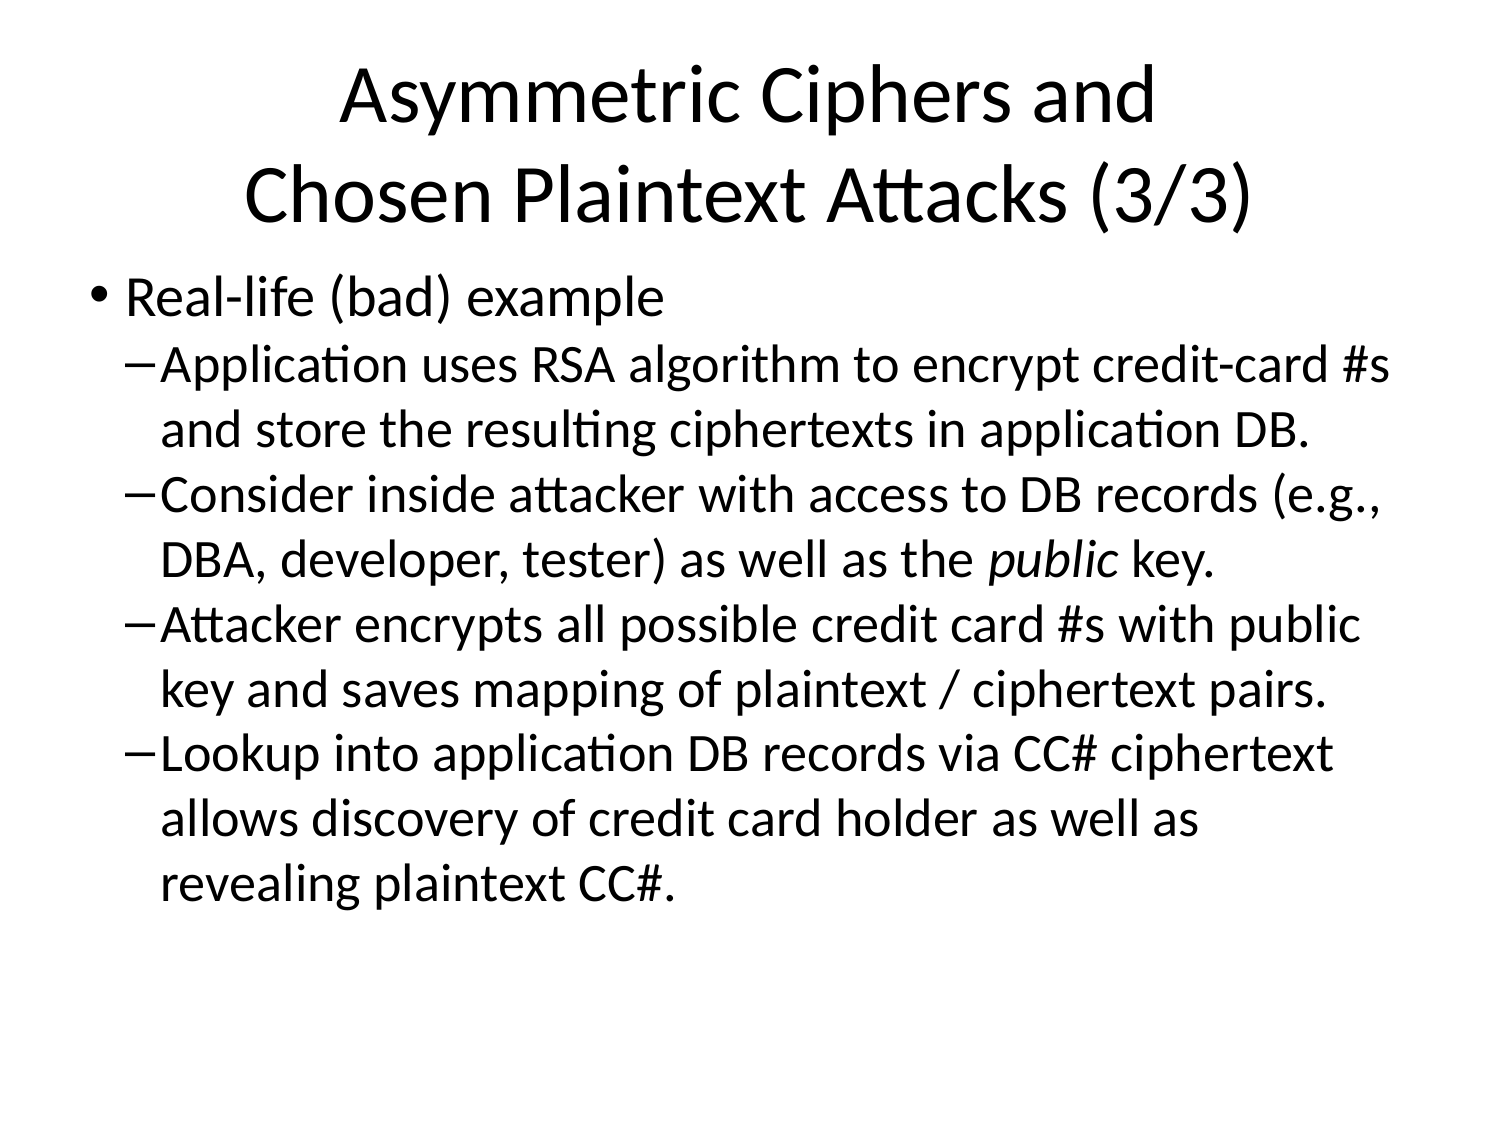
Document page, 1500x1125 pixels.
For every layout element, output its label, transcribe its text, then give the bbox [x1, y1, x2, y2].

text_box Real-life (bad) example Application uses RSA algorithm to encrypt credit-card #s and store the resulting ciphertexts in application DB. Consider inside attacker with access to DB records (e.g., DBA, developer, tester) as well as the public key. Attacker encrypts all possible credit card #s with public key and saves mapping of plaintext / ciphertext pairs. Lookup into application DB records via CC# ciphertext allows discovery of credit card holder as well as revealing plaintext CC#. [75, 250, 1425, 994]
text_box Asymmetric Ciphers and Chosen Plaintext Attacks (3/3) [75, 45, 1425, 233]
